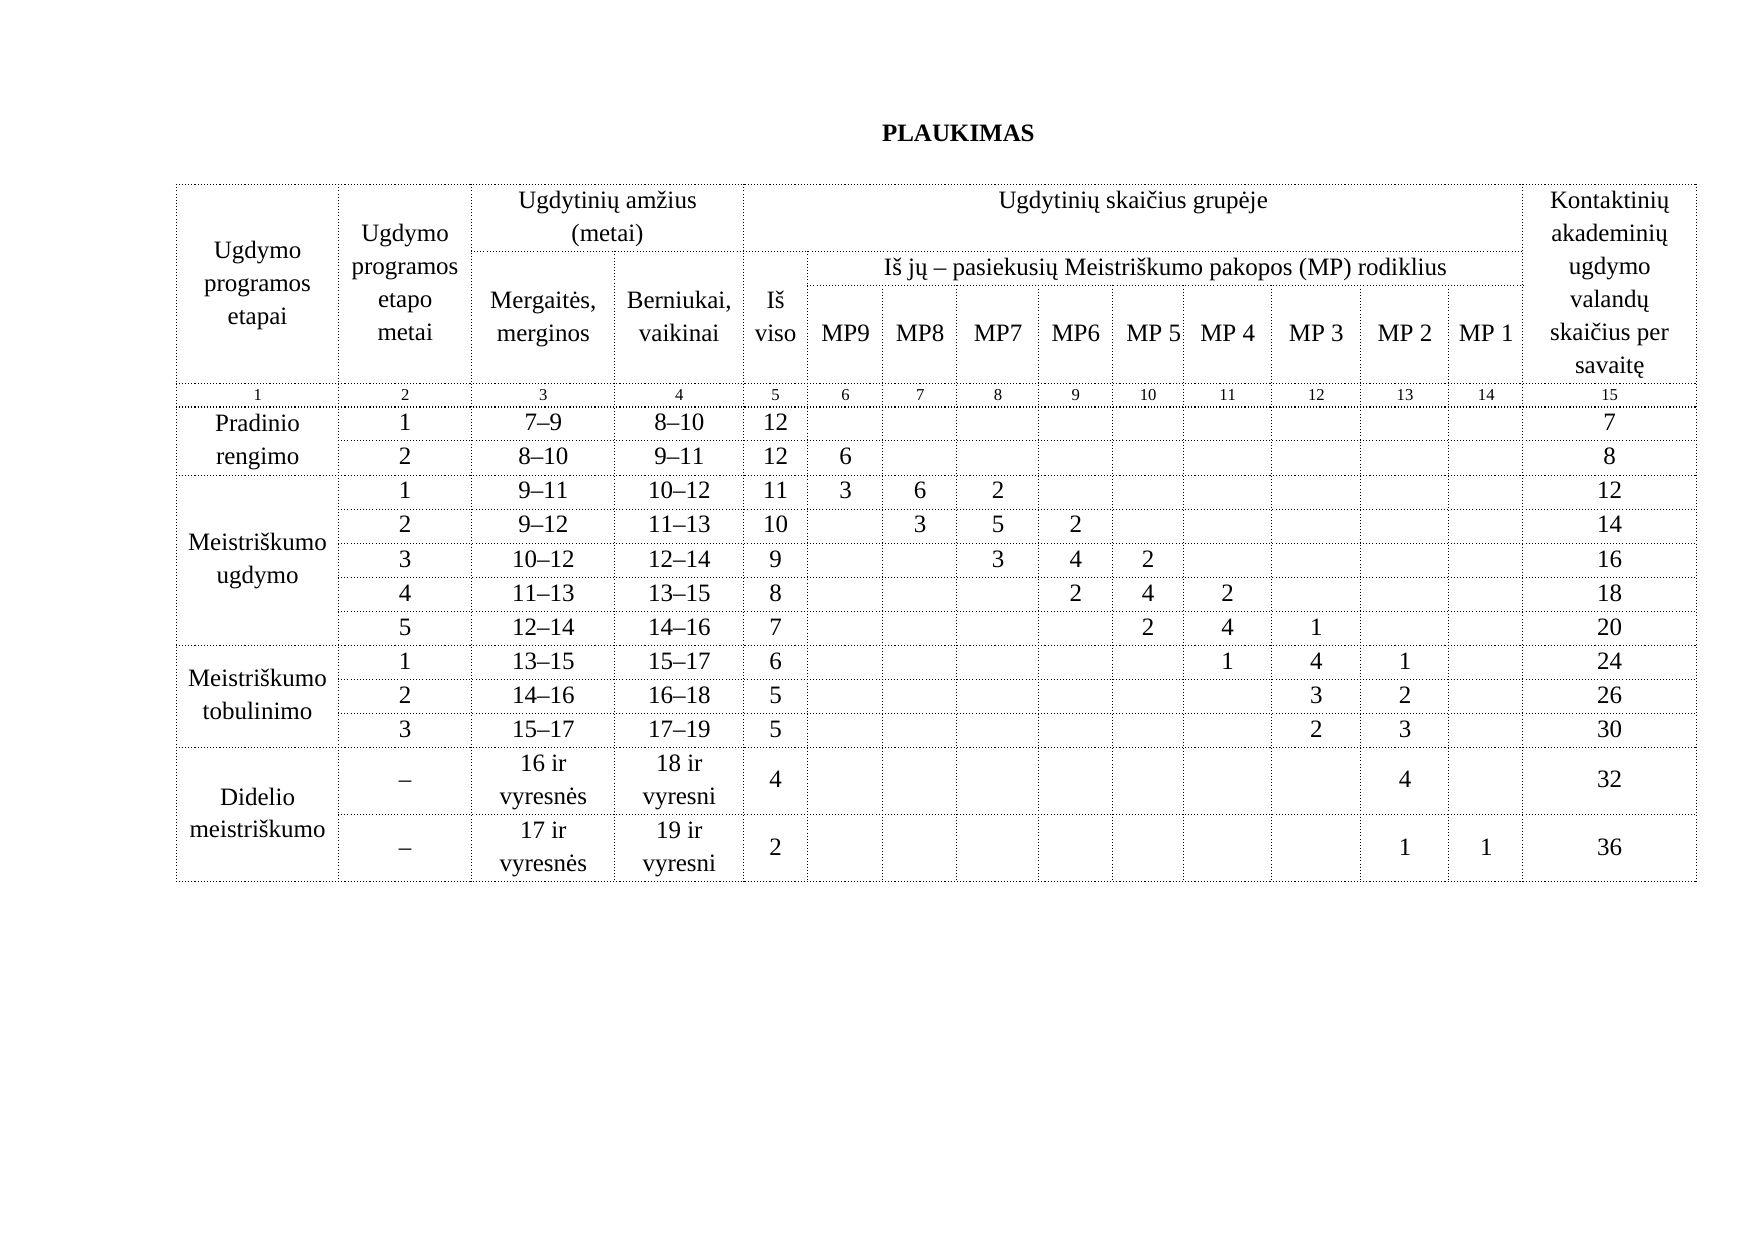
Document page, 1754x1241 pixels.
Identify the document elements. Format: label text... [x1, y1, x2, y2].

table_cell 12 [1272, 383, 1360, 406]
table_cell 8 [1523, 440, 1696, 474]
table_cell 8–10 [615, 406, 743, 440]
table_cell 4 [339, 577, 471, 611]
table_cell 11–13 [471, 577, 615, 611]
table_cell 13–15 [471, 645, 615, 679]
table_cell 5 [957, 509, 1039, 543]
table_cell 6 [883, 475, 957, 508]
table_header Kontaktinių akademinių ugdymo valandų skaičius per savaitę [1523, 184, 1696, 383]
table_cell [1113, 679, 1183, 713]
table_cell 26 [1523, 679, 1696, 713]
table_cell [808, 406, 883, 440]
table_cell [1272, 475, 1360, 508]
table_cell [1360, 440, 1449, 474]
table_cell – [339, 747, 471, 814]
table_cell 11 [1183, 383, 1272, 406]
table_cell 2 [1183, 577, 1272, 611]
table_cell 13–15 [615, 577, 743, 611]
table_cell [1449, 406, 1523, 440]
table_cell 4 [1183, 611, 1272, 645]
table_cell 12 [1523, 475, 1696, 508]
table_cell [1272, 406, 1360, 440]
table_cell Meistriškumo ugdymo [176, 475, 338, 645]
table_cell 5 [743, 679, 808, 713]
table_cell 1 [176, 383, 338, 406]
table_cell 36 [1523, 814, 1696, 881]
table_cell [957, 577, 1039, 611]
table_cell 11–13 [615, 509, 743, 543]
table_cell [808, 747, 883, 814]
table_cell 6 [743, 645, 808, 679]
table_cell [1272, 747, 1360, 814]
table_cell 14–16 [615, 611, 743, 645]
table_cell [1039, 679, 1112, 713]
table_cell [1449, 679, 1523, 713]
table_cell [1183, 713, 1272, 747]
table_cell 1 [339, 475, 471, 508]
table_cell 3 [883, 509, 957, 543]
table_cell 1 [1449, 814, 1523, 881]
table_cell 2 [1360, 679, 1449, 713]
table_cell 3 [471, 383, 615, 406]
table_cell MP 1 [1449, 285, 1523, 383]
table_cell [1449, 440, 1523, 474]
table_cell [1113, 475, 1183, 508]
table_cell [1449, 645, 1523, 679]
table_cell 3 [1272, 679, 1360, 713]
table_cell 4 [1272, 645, 1360, 679]
table_cell [883, 577, 957, 611]
table_cell [1113, 747, 1183, 814]
table_cell 8–10 [471, 440, 615, 474]
table_cell 4 [1113, 577, 1183, 611]
table_cell [808, 679, 883, 713]
table_cell Meistriškumo tobulinimo [176, 645, 338, 747]
table_cell [883, 645, 957, 679]
table_cell 15–17 [615, 645, 743, 679]
table_cell 5 [339, 611, 471, 645]
table_cell [957, 747, 1039, 814]
table_cell [883, 611, 957, 645]
table_cell 8 [957, 383, 1039, 406]
table_cell [1360, 543, 1449, 577]
table_cell 1 [1360, 814, 1449, 881]
table_cell [1272, 577, 1360, 611]
table_cell 10–12 [471, 543, 615, 577]
table_cell 2 [1039, 577, 1112, 611]
table_cell [957, 406, 1039, 440]
table_cell Pradinio rengimo [176, 406, 338, 474]
table_cell [1039, 645, 1112, 679]
table_cell 7 [743, 611, 808, 645]
table_cell 16 ir vyresnės [471, 747, 615, 814]
table_cell [1449, 713, 1523, 747]
table_cell 1 [1183, 645, 1272, 679]
text plaukimas [222, 118, 1695, 147]
table_cell 14 [1523, 509, 1696, 543]
table_cell 9–11 [471, 475, 615, 508]
table_cell [1272, 509, 1360, 543]
table_cell [1360, 509, 1449, 543]
table_cell 2 [1113, 543, 1183, 577]
table_cell 19 ir vyresni [615, 814, 743, 881]
table_cell MP 4 [1183, 285, 1272, 383]
table_header Ugdymo programos etapai [176, 184, 338, 383]
table_cell [883, 679, 957, 713]
table_cell [883, 814, 957, 881]
table_cell [1183, 509, 1272, 543]
table_cell [1183, 475, 1272, 508]
table_cell [1183, 406, 1272, 440]
table_cell Iš jų – pasiekusių Meistriškumo pakopos (MP) rodiklius [808, 251, 1523, 285]
table_cell [1449, 543, 1523, 577]
table_cell [1183, 747, 1272, 814]
table_cell [1183, 543, 1272, 577]
table_cell [1039, 713, 1112, 747]
table_cell 1 [1272, 611, 1360, 645]
table_cell [808, 509, 883, 543]
table_cell [1449, 475, 1523, 508]
table_cell [1039, 440, 1112, 474]
table_cell 6 [808, 383, 883, 406]
table_cell [883, 440, 957, 474]
table_cell 3 [808, 475, 883, 508]
table_cell 14–16 [471, 679, 615, 713]
table_cell MP8 [883, 285, 957, 383]
table_cell 2 [1113, 611, 1183, 645]
table_cell 4 [743, 747, 808, 814]
table_cell [1039, 747, 1112, 814]
table_cell [1272, 814, 1360, 881]
table_cell Mergaitės, merginos [471, 251, 615, 383]
table_header Ugdymo programos etapo metai [339, 184, 471, 383]
table_cell MP 5 [1113, 285, 1183, 383]
table_cell [1360, 611, 1449, 645]
table_cell 1 [339, 406, 471, 440]
table_cell 32 [1523, 747, 1696, 814]
table_cell [808, 611, 883, 645]
table_cell [808, 713, 883, 747]
table_cell [1113, 440, 1183, 474]
table_cell Didelio meistriškumo [176, 747, 338, 881]
table_cell 1 [339, 645, 471, 679]
table_cell Berniukai, vaikinai [615, 251, 743, 383]
table_cell 2 [339, 383, 471, 406]
table_cell [883, 543, 957, 577]
table_cell 12 [743, 440, 808, 474]
table_cell 6 [808, 440, 883, 474]
table_cell [1113, 713, 1183, 747]
table_cell 17 ir vyresnės [471, 814, 615, 881]
table_cell [1183, 814, 1272, 881]
table_cell [1449, 577, 1523, 611]
table_cell 18 [1523, 577, 1696, 611]
table_cell [1272, 543, 1360, 577]
table_cell [1039, 611, 1112, 645]
table_cell 2 [957, 475, 1039, 508]
table_cell 8 [743, 577, 808, 611]
table_cell 9–12 [471, 509, 615, 543]
table_cell Iš viso [743, 251, 808, 383]
table_cell [1113, 645, 1183, 679]
table_cell 2 [1039, 509, 1112, 543]
table_cell MP6 [1039, 285, 1112, 383]
table_cell 3 [339, 713, 471, 747]
table_header Ugdytinių skaičius grupėje [743, 184, 1523, 251]
table_cell 2 [339, 509, 471, 543]
table_cell 2 [743, 814, 808, 881]
table_cell [1272, 440, 1360, 474]
table_cell [1039, 406, 1112, 440]
table_cell [1360, 577, 1449, 611]
table_cell MP9 [808, 285, 883, 383]
table_cell 4 [615, 383, 743, 406]
table_cell 9 [1039, 383, 1112, 406]
table_cell 12–14 [615, 543, 743, 577]
table_cell [957, 611, 1039, 645]
table_cell 2 [339, 440, 471, 474]
table_cell 20 [1523, 611, 1696, 645]
table_cell 3 [339, 543, 471, 577]
table_cell 2 [339, 679, 471, 713]
table_cell 16 [1523, 543, 1696, 577]
table_cell 30 [1523, 713, 1696, 747]
table_cell 14 [1449, 383, 1523, 406]
table_cell [1113, 814, 1183, 881]
table_cell [808, 577, 883, 611]
table_cell 11 [743, 475, 808, 508]
table_cell [1360, 406, 1449, 440]
table_cell 24 [1523, 645, 1696, 679]
table_cell [1113, 406, 1183, 440]
table_cell [883, 406, 957, 440]
table_cell MP 2 [1360, 285, 1449, 383]
table_cell 7 [1523, 406, 1696, 440]
table_cell 18 ir vyresni [615, 747, 743, 814]
table_cell [1039, 475, 1112, 508]
table_cell [883, 713, 957, 747]
table_cell [883, 747, 957, 814]
table_cell [1449, 747, 1523, 814]
table_cell 10 [1113, 383, 1183, 406]
table_cell [957, 679, 1039, 713]
table_cell 4 [1039, 543, 1112, 577]
table_cell [1183, 679, 1272, 713]
table_cell 15–17 [471, 713, 615, 747]
table_cell MP7 [957, 285, 1039, 383]
table_cell 7–9 [471, 406, 615, 440]
table_cell 12 [743, 406, 808, 440]
table_cell [1183, 440, 1272, 474]
table_cell 7 [883, 383, 957, 406]
table_cell 5 [743, 383, 808, 406]
table_cell [957, 440, 1039, 474]
table_cell [1360, 475, 1449, 508]
table_cell 9 [743, 543, 808, 577]
table_cell [1449, 611, 1523, 645]
table_cell MP 3 [1272, 285, 1360, 383]
table_cell [1449, 509, 1523, 543]
table_cell 16–18 [615, 679, 743, 713]
table_cell [808, 814, 883, 881]
table_cell [1113, 509, 1183, 543]
table_cell 10 [743, 509, 808, 543]
table_cell 3 [1360, 713, 1449, 747]
table_cell 2 [1272, 713, 1360, 747]
table_cell 12–14 [471, 611, 615, 645]
table_cell 9–11 [615, 440, 743, 474]
table_cell 4 [1360, 747, 1449, 814]
table_cell [957, 814, 1039, 881]
table_header Ugdytinių amžius (metai) [471, 184, 743, 251]
table_cell 5 [743, 713, 808, 747]
table_cell 17–19 [615, 713, 743, 747]
table_cell – [339, 814, 471, 881]
table_cell 3 [957, 543, 1039, 577]
table_cell 15 [1523, 383, 1696, 406]
table_cell [957, 713, 1039, 747]
table_cell [808, 543, 883, 577]
table_cell [808, 645, 883, 679]
table_cell [1039, 814, 1112, 881]
table_cell 10–12 [615, 475, 743, 508]
table_cell [957, 645, 1039, 679]
table_cell 13 [1360, 383, 1449, 406]
table_cell 1 [1360, 645, 1449, 679]
